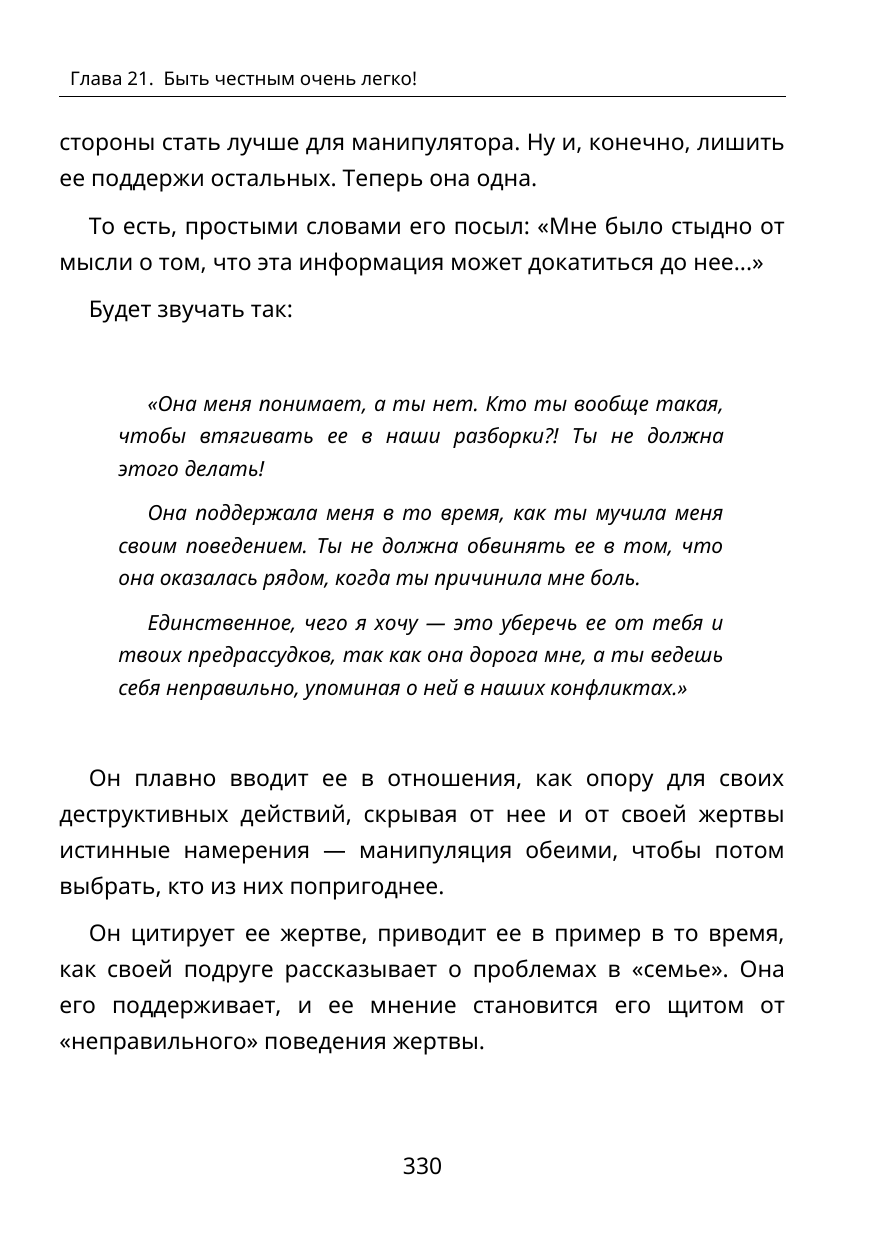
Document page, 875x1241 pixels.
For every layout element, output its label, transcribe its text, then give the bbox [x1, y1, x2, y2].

text Он цитирует ее жертве, приводит ее в пример в то время, как своей подруге рассказывает о проблемах в «семье». Она его поддерживает, и ее мнение становится его щитом от «неправильного» поведения жертвы. [59, 917, 786, 1056]
text Будет звучать так: [59, 293, 786, 324]
text стороны стать лучше для манипулятора. Ну и, конечно, лишить ее поддержи остальных. Теперь она одна. [59, 126, 786, 193]
text «Она меня понимает, а ты нет. Кто ты вообще такая, чтобы втягивать ее в наши разборки?! Ты не должна этого делать! [118, 389, 727, 482]
text Он плавно вводит ее в отношения, как опору для своих деструктивных действий, скрывая от нее и от своей жертвы истинные намерения — манипуляция обеими, чтобы потом выбрать, кто из них попригоднее. [59, 762, 786, 901]
text Она поддержала меня в то время, как ты мучила меня своим поведением. Ты не должна обвинять ее в том, что она оказалась рядом, когда ты причинила мне боль. [118, 498, 727, 592]
text То есть, простыми словами его посыл: «Мне было стыдно от мысли о том, что эта информация может докатиться до нее...» [59, 210, 786, 277]
text Единственное, чего я хочу — это уберечь ее от тебя и твоих предрассудков, так как она дорога мне, а ты ведешь себя неправильно, упоминая о ней в наших конфликтах.» [118, 608, 727, 702]
